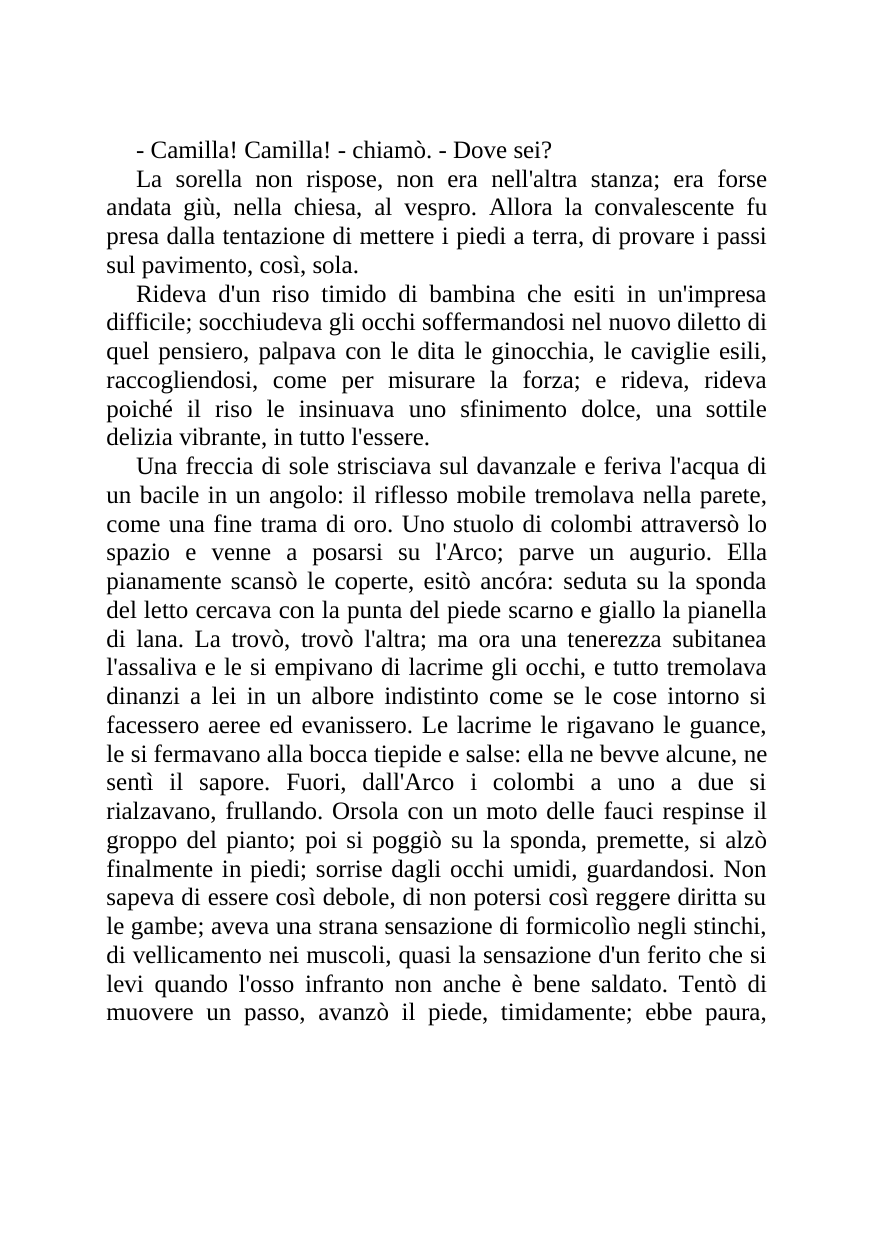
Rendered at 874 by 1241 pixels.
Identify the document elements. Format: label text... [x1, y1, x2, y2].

text Rideva d'un riso timido di bambina che esiti in un'impresa difficile; socchiudeva gli occhi soffermandosi nel nuovo diletto di quel pensiero, palpava con le dita le ginocchia, le caviglie esili, raccogliendosi, come per misurare la forza; e rideva, rideva poiché il riso le insinuava uno sfinimento dolce, una sottile delizia vibrante, in tutto l'essere. [106, 279, 768, 451]
text - Camilla! Camilla! - chiamò. - Dove sei? [106, 135, 768, 164]
text Una freccia di sole strisciava sul davanzale e feriva l'acqua di un bacile in un angolo: il riflesso mobile tremolava nella parete, come una fine trama di oro. Uno stuolo di colombi attraversò lo spazio e venne a posarsi su l'Arco; parve un augurio. Ella pianamente scansò le coperte, esitò ancóra: seduta su la sponda del letto cercava con la punta del piede scarno e giallo la pianella di lana. La trovò, trovò l'altra; ma ora una tenerezza subitanea l'assaliva e le si empivano di lacrime gli occhi, e tutto tremolava dinanzi a lei in un albore indistinto come se le cose intorno si facessero aeree ed evanissero. Le lacrime le rigavano le guance, le si fermavano alla bocca tiepide e salse: ella ne bevve alcune, ne sentì il sapore. Fuori, dall'Arco i colombi a uno a due si rialzavano, frullando. Orsola con un moto delle fauci respinse il groppo del pianto; poi si poggiò su la sponda, premette, si alzò finalmente in piedi; sorrise dagli occhi umidi, guardandosi. Non sapeva di essere così debole, di non potersi così reggere diritta su le gambe; aveva una strana sensazione di formicolìo negli stinchi, di vellicamento nei muscoli, quasi la sensazione d'un ferito che si levi quando l'osso infranto non anche è bene saldato. Tentò di muovere un passo, avanzò il piede, timidamente; ebbe paura, [106, 451, 768, 1026]
text La sorella non rispose, non era nell'altra stanza; era forse andata giù, nella chiesa, al vespro. Allora la convalescente fu presa dalla tentazione di mettere i piedi a terra, di provare i passi sul pavimento, così, sola. [106, 164, 768, 279]
